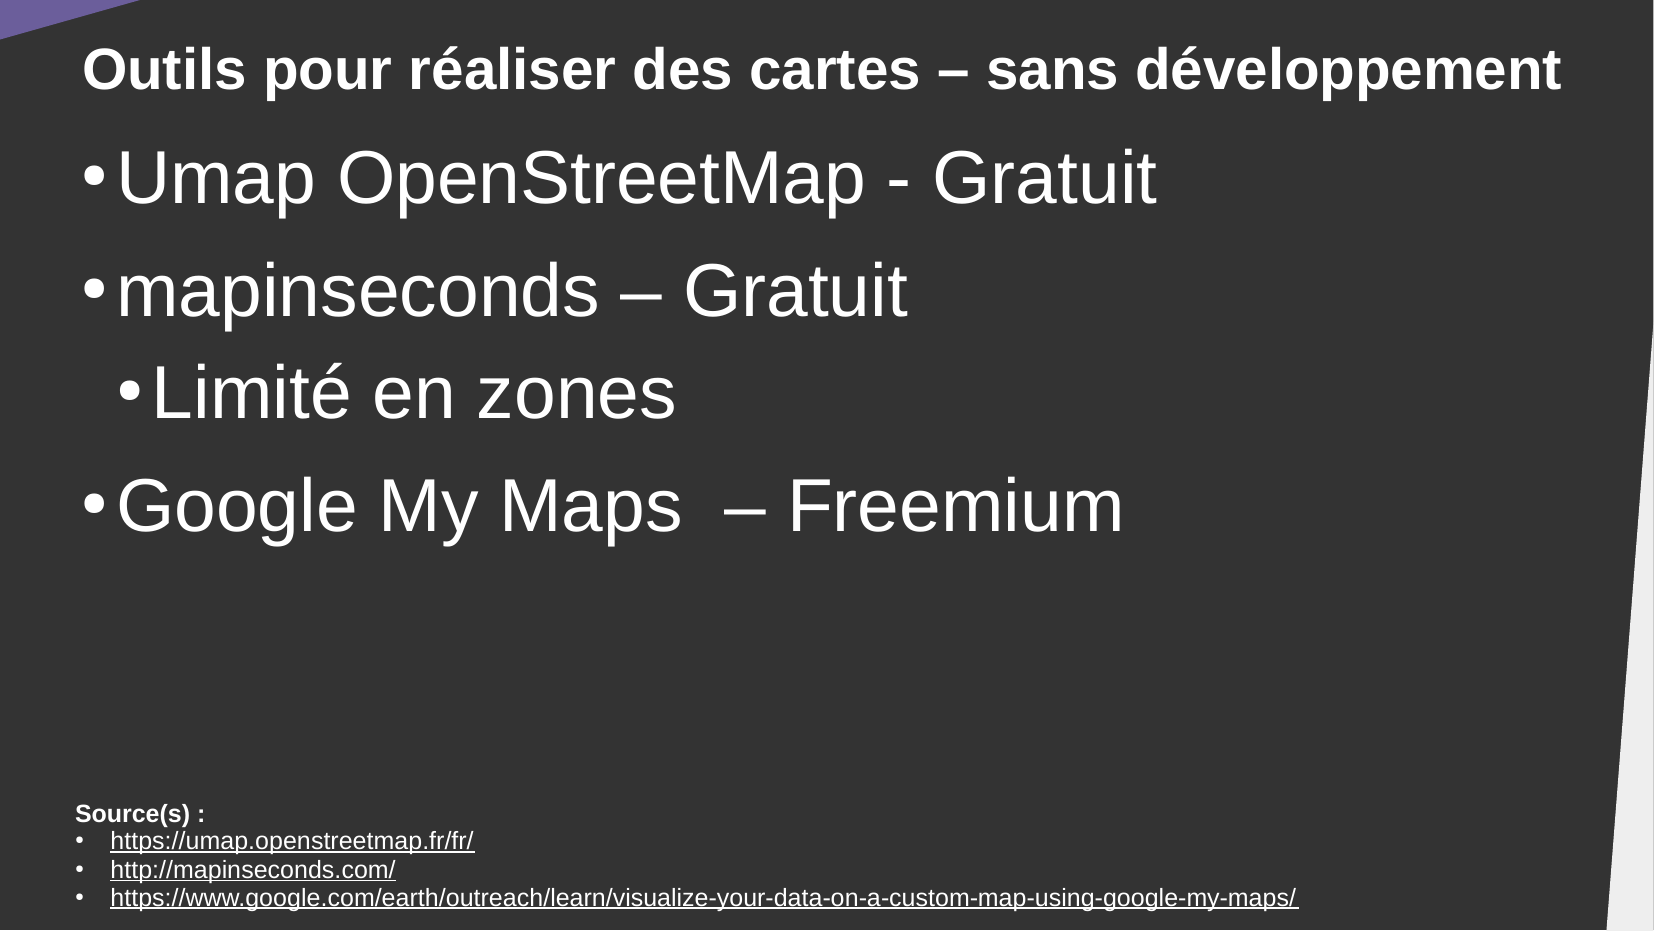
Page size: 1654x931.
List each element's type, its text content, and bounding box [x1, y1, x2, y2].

text_box Source(s) : https://umap.openstreetmap.fr/fr/ http://mapinseconds.com/ https://www.google.com/earth/outreach/learn/visualize-your-data-on-a-custom-map-using-google-my-maps/ [60, 791, 1546, 919]
text_box [1606, 315, 1654, 931]
list Umap OpenStreetMap - Gratuit mapinseconds – Gratuit Limité en zones Google My Maps – Freemium [80, 135, 1560, 603]
text_box [0, 0, 140, 40]
title Outils pour réaliser des cartes – sans développement [82, 37, 1619, 112]
